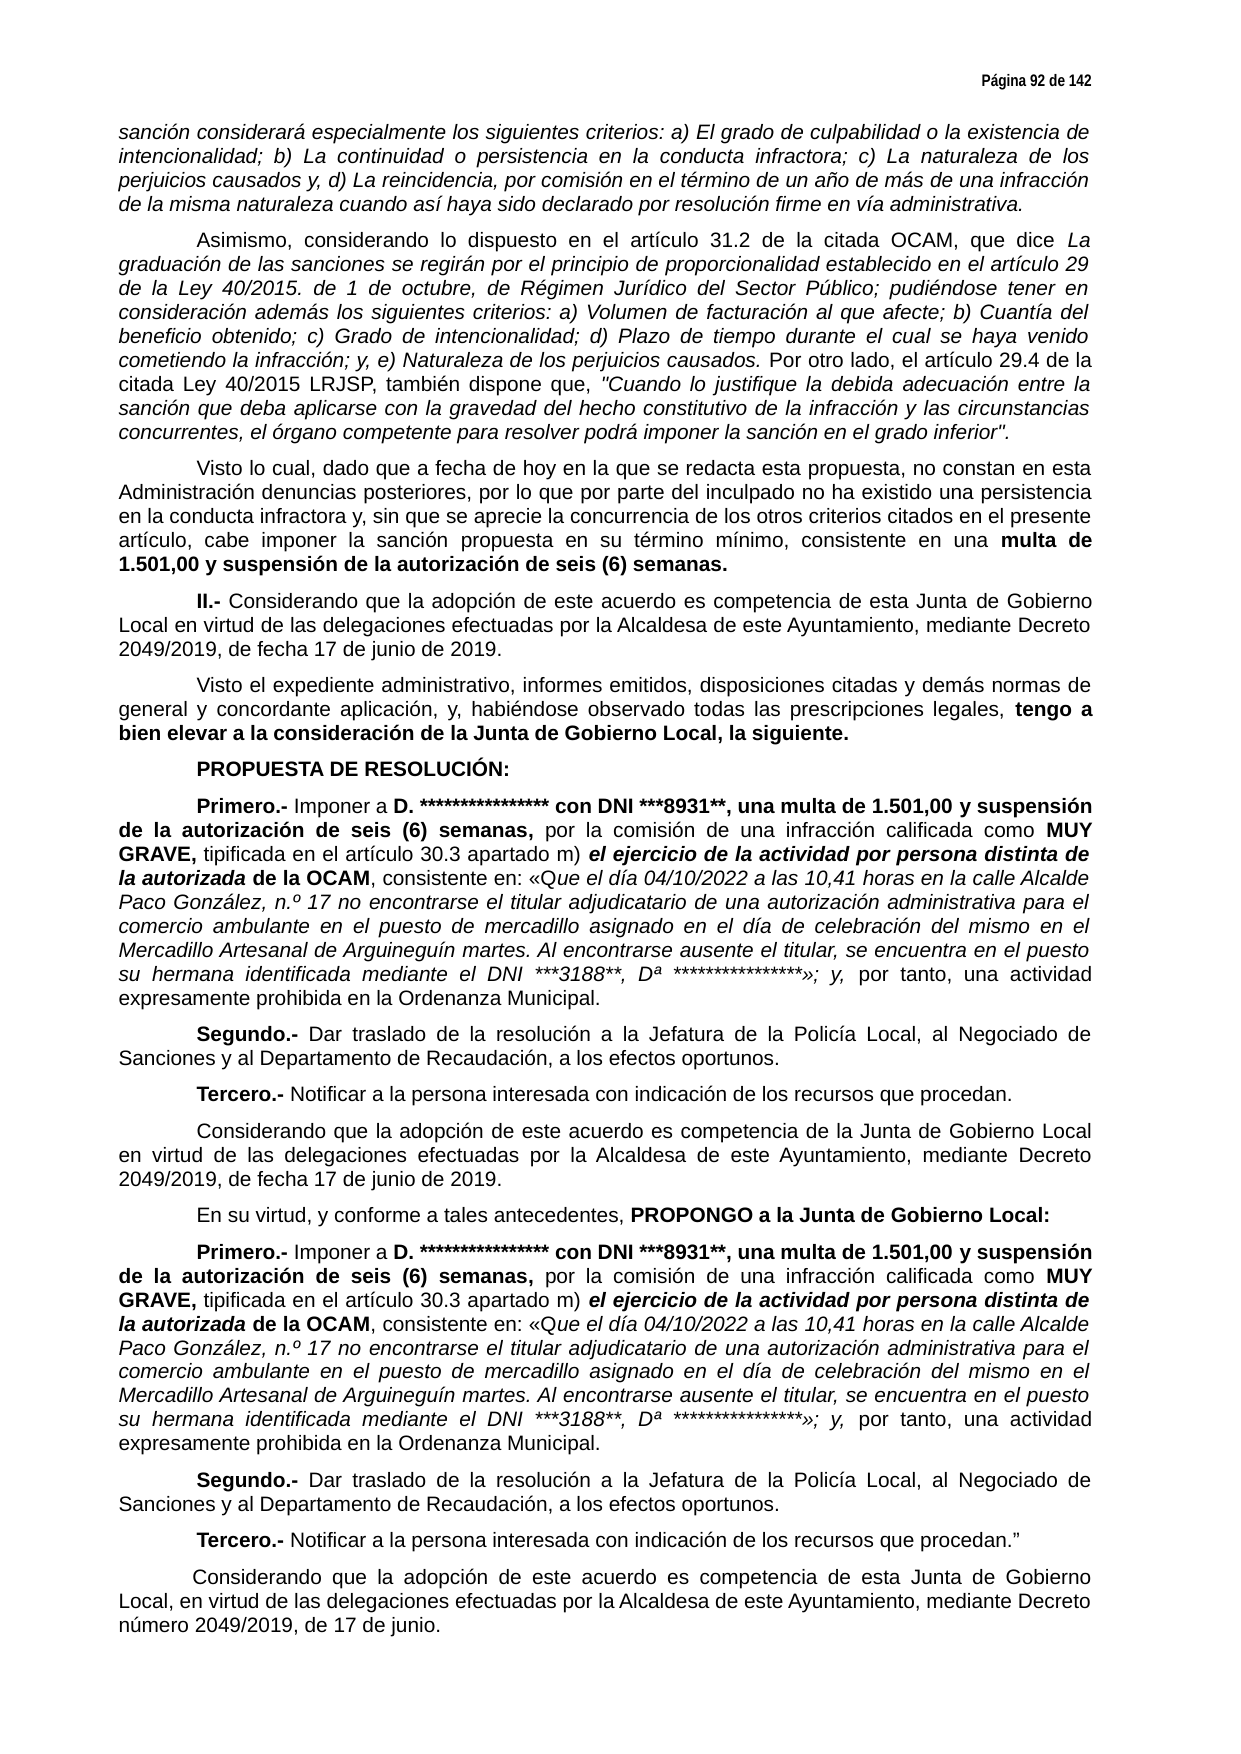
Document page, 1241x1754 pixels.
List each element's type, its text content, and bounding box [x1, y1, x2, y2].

text Visto lo cual, dado que a fecha de hoy en la que se redacta esta propuesta, no constan en esta Administración denuncias posteriores, por lo que por parte del inculpado no ha existido una persistencia en la conducta infractora y, sin que se aprecie la concurrencia de los otros criterios citados en el presente artículo, cabe imponer la sanción propuesta en su término mínimo, consistente en una multa de 1.501,00 y suspensión de la autorización de seis (6) semanas. [118, 456, 1092, 576]
text II.- Considerando que la adopción de este acuerdo es competencia de esta Junta de Gobierno Local en virtud de las delegaciones efectuadas por la Alcaldesa de este Ayuntamiento, mediante Decreto 2049/2019, de fecha 17 de junio de 2019. [118, 588, 1092, 660]
text Tercero.- Notificar a la persona interesada con indicación de los recursos que procedan. [118, 1082, 1092, 1106]
text Segundo.- Dar traslado de la resolución a la Jefatura de la Policía Local, al Negociado de Sanciones y al Departamento de Recaudación, a los efectos oportunos. [118, 1468, 1092, 1516]
text Segundo.- Dar traslado de la resolución a la Jefatura de la Policía Local, al Negociado de Sanciones y al Departamento de Recaudación, a los efectos oportunos. [118, 1022, 1092, 1070]
text Primero.- Imponer a D. **************** con DNI ***8931**, una multa de 1.501,00 y suspensión de la autorización de seis (6) semanas, por la comisión de una infracción calificada como MUY GRAVE, tipificada en el artículo 30.3 apartado m) el ejercicio de la actividad por persona distinta de la autorizada de la OCAM, consistente en: «Que el día 04/10/2022 a las 10,41 horas en la calle Alcalde Paco González, n.º 17 no encontrarse el titular adjudicatario de una autorización administrativa para el comercio ambulante en el puesto de mercadillo asignado en el día de celebración del mismo en el Mercadillo Artesanal de Arguineguín martes. Al encontrarse ausente el titular, se encuentra en el puesto su hermana identificada mediante el DNI ***3188**, Dª ****************»; y, por tanto, una actividad expresamente prohibida en la Ordenanza Municipal. [118, 794, 1092, 1009]
text En su virtud, y conforme a tales antecedentes, PROPONGO a la Junta de Gobierno Local: [118, 1203, 1092, 1227]
text Considerando que la adopción de este acuerdo es competencia de esta Junta de Gobierno Local, en virtud de las delegaciones efectuadas por la Alcaldesa de este Ayuntamiento, mediante Decreto número 2049/2019, de 17 de junio. [118, 1564, 1092, 1636]
text Primero.- Imponer a D. **************** con DNI ***8931**, una multa de 1.501,00 y suspensión de la autorización de seis (6) semanas, por la comisión de una infracción calificada como MUY GRAVE, tipificada en el artículo 30.3 apartado m) el ejercicio de la actividad por persona distinta de la autorizada de la OCAM, consistente en: «Que el día 04/10/2022 a las 10,41 horas en la calle Alcalde Paco González, n.º 17 no encontrarse el titular adjudicatario de una autorización administrativa para el comercio ambulante en el puesto de mercadillo asignado en el día de celebración del mismo en el Mercadillo Artesanal de Arguineguín martes. Al encontrarse ausente el titular, se encuentra en el puesto su hermana identificada mediante el DNI ***3188**, Dª ****************»; y, por tanto, una actividad expresamente prohibida en la Ordenanza Municipal. [118, 1239, 1092, 1455]
text PROPUESTA DE RESOLUCIÓN: [118, 757, 1092, 781]
text Visto el expediente administrativo, informes emitidos, disposiciones citadas y demás normas de general y concordante aplicación, y, habiéndose observado todas las prescripciones legales, tengo a bien elevar a la consideración de la Junta de Gobierno Local, la siguiente. [118, 673, 1092, 745]
text Tercero.- Notificar a la persona interesada con indicación de los recursos que procedan.” [118, 1528, 1092, 1552]
text sanción considerará especialmente los siguientes criterios: a) El grado de culpabilidad o la existencia de intencionalidad; b) La continuidad o persistencia en la conducta infractora; c) La naturaleza de los perjuicios causados y, d) La reincidencia, por comisión en el término de un año de más de una infracción de la misma naturaleza cuando así haya sido declarado por resolución firme en vía administrativa. [118, 120, 1092, 216]
text Considerando que la adopción de este acuerdo es competencia de la Junta de Gobierno Local en virtud de las delegaciones efectuadas por la Alcaldesa de este Ayuntamiento, mediante Decreto 2049/2019, de fecha 17 de junio de 2019. [118, 1119, 1092, 1191]
text Asimismo, considerando lo dispuesto en el artículo 31.2 de la citada OCAM, que dice La graduación de las sanciones se regirán por el principio de proporcionalidad establecido en el artículo 29 de la Ley 40/2015. de 1 de octubre, de Régimen Jurídico del Sector Público; pudiéndose tener en consideración además los siguientes criterios: a) Volumen de facturación al que afecte; b) Cuantía del beneficio obtenido; c) Grado de intencionalidad; d) Plazo de tiempo durante el cual se haya venido cometiendo la infracción; y, e) Naturaleza de los perjuicios causados. Por otro lado, el artículo 29.4 de la citada Ley 40/2015 LRJSP, también dispone que, "Cuando lo justifique la debida adecuación entre la sanción que deba aplicarse con la gravedad del hecho constitutivo de la infracción y las circunstancias concurrentes, el órgano competente para resolver podrá imponer la sanción en el grado inferior". [118, 228, 1092, 444]
